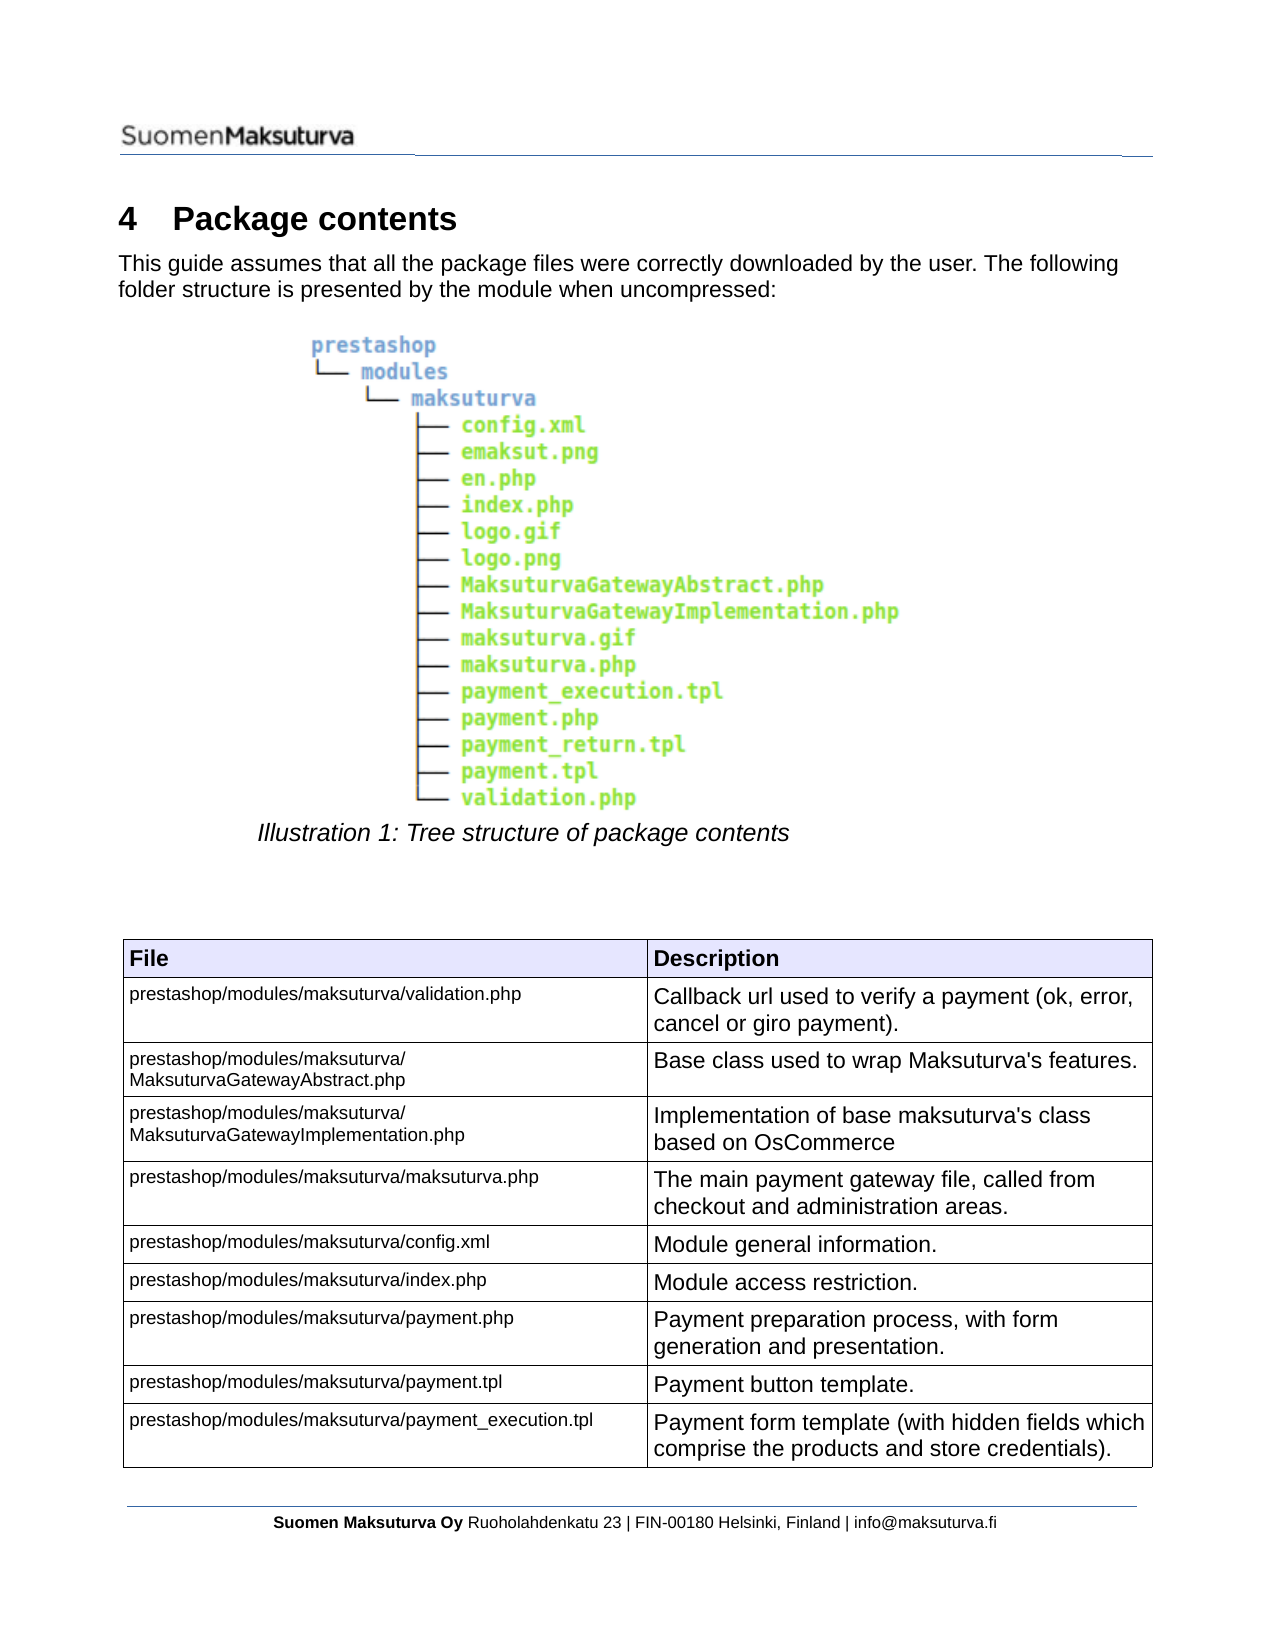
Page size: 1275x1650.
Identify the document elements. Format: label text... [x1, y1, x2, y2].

table_header Description [648, 940, 1152, 977]
table_cell The main payment gateway file, called from checkout and administration areas. [648, 1162, 1152, 1225]
table_cell prestashop/modules/maksuturva/payment_execution.tpl [124, 1404, 647, 1467]
table_cell prestashop/modules/maksuturva/payment.php [124, 1302, 647, 1365]
picture [120, 124, 358, 147]
table_cell prestashop/modules/maksuturva/validation.php [124, 978, 647, 1042]
table_cell prestashop/modules/maksuturva/config.xml [124, 1226, 647, 1263]
table_cell prestashop/modules/maksuturva/index.php [124, 1264, 647, 1301]
subtitle Package contents [118, 199, 1157, 238]
table_cell prestashop/modules/maksuturva/maksuturva.php [124, 1162, 647, 1225]
text This guide assumes that all the package files were correctly downloaded by the user. The following folder structure is presented by the module when uncompressed: [118, 250, 1157, 303]
text Illustration 1: Tree structure of package contents [257, 818, 977, 847]
table_cell Payment form template (with hidden fields which comprise the products and store credentials). [648, 1404, 1152, 1467]
table_cell prestashop/modules/maksuturva/payment.tpl [124, 1366, 647, 1403]
table_cell Implementation of base maksuturva's class based on OsCommerce [648, 1097, 1152, 1161]
table_cell prestashop/modules/maksuturva/ MaksuturvaGatewayImplementation.php [124, 1097, 647, 1161]
table_cell Module general information. [648, 1226, 1152, 1263]
table_cell prestashop/modules/maksuturva/ MaksuturvaGatewayAbstract.php [124, 1043, 647, 1096]
picture [308, 332, 926, 818]
table_cell Payment preparation process, with form generation and presentation. [648, 1302, 1152, 1365]
table_cell Module access restriction. [648, 1264, 1152, 1301]
table_cell Base class used to wrap Maksuturva's features. [648, 1043, 1152, 1096]
table_header File [124, 940, 647, 977]
table_cell Payment button template. [648, 1366, 1152, 1403]
table_cell Callback url used to verify a payment (ok, error, cancel or giro payment). [648, 978, 1152, 1042]
